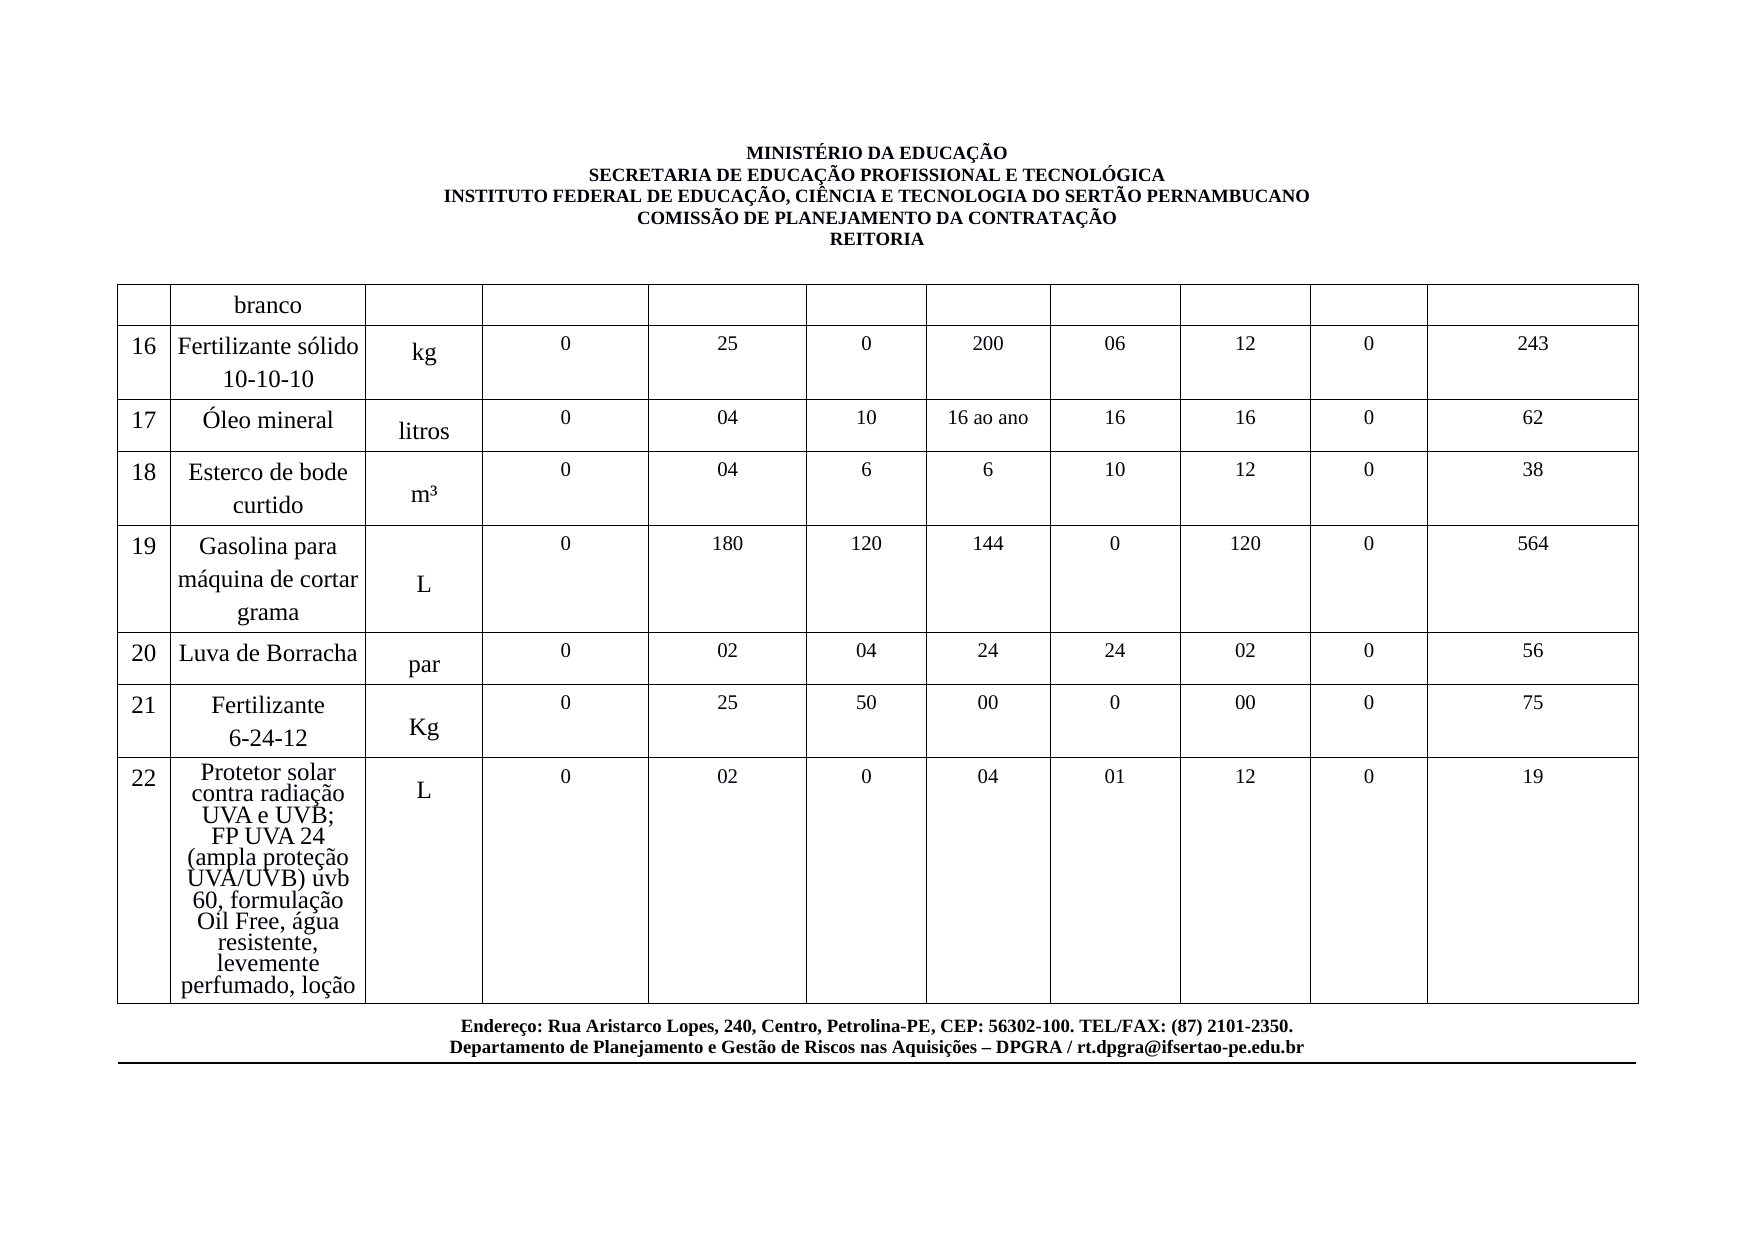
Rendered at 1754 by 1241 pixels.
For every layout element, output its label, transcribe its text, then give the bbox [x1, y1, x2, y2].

table_cell Fertilizante 6-24-12 [171, 685, 365, 757]
table_cell Fertilizante sólido 10-10-10 [171, 326, 365, 399]
table_cell [1181, 285, 1310, 325]
table_cell 0 [1311, 326, 1427, 399]
table_cell 0 [483, 452, 648, 525]
table_cell 0 [1311, 633, 1427, 683]
table_cell 0 [1311, 526, 1427, 631]
table_cell 50 [807, 685, 926, 757]
table_cell 0 [1311, 400, 1427, 451]
table_cell 17 [118, 400, 170, 451]
table_cell 25 [649, 685, 806, 757]
table_cell [366, 285, 482, 325]
table_cell 0 [483, 400, 648, 451]
table_cell 0 [807, 326, 926, 399]
table_cell 243 [1428, 326, 1638, 399]
table_cell 0 [483, 526, 648, 631]
table_cell 02 [649, 758, 806, 1003]
table_cell 04 [649, 400, 806, 451]
table_cell L [366, 526, 482, 631]
table_cell Luva de Borracha [171, 633, 365, 683]
table_cell 00 [927, 685, 1050, 757]
table_cell Kg [366, 685, 482, 757]
table_cell Esterco de bode curtido [171, 452, 365, 525]
table_cell 24 [1051, 633, 1180, 683]
table_cell 180 [649, 526, 806, 631]
table_cell 0 [483, 326, 648, 399]
table_cell [1051, 285, 1180, 325]
table_cell 21 [118, 685, 170, 757]
table_cell 02 [1181, 633, 1310, 683]
table_cell par [366, 633, 482, 683]
table_cell [649, 285, 806, 325]
table_cell litros [366, 400, 482, 451]
table_cell 25 [649, 326, 806, 399]
table_cell 10 [807, 400, 926, 451]
table_cell 04 [649, 452, 806, 525]
table_cell 04 [927, 758, 1050, 1003]
table_cell branco [171, 285, 365, 325]
table_cell 16 [1051, 400, 1180, 451]
table_cell kg [366, 326, 482, 399]
table_cell 18 [118, 452, 170, 525]
table_cell 0 [483, 633, 648, 683]
table_cell 12 [1181, 758, 1310, 1003]
table_cell [118, 285, 170, 325]
table_cell 564 [1428, 526, 1638, 631]
table_cell 12 [1181, 326, 1310, 399]
table_cell [927, 285, 1050, 325]
table_cell 00 [1181, 685, 1310, 757]
table_cell 04 [807, 633, 926, 683]
table_cell 16 ao ano [927, 400, 1050, 451]
table_cell 24 [927, 633, 1050, 683]
table_cell 62 [1428, 400, 1638, 451]
table_cell 16 [118, 326, 170, 399]
table_cell 120 [1181, 526, 1310, 631]
table_cell 20 [118, 633, 170, 683]
table_cell [1428, 285, 1638, 325]
table_cell 0 [1311, 452, 1427, 525]
table_cell 144 [927, 526, 1050, 631]
table_cell m³ [366, 452, 482, 525]
table_cell 10 [1051, 452, 1180, 525]
table_cell Gasolina para máquina de cortar grama [171, 526, 365, 631]
table_cell 0 [483, 758, 648, 1003]
table_cell Protetor solar contra radiação UVA e UVB; FP UVA 24 (ampla proteção UVA/UVB) uvb 60, formulação Oil Free, água resistente, levemente perfumado, loção [171, 758, 365, 1003]
table_cell 75 [1428, 685, 1638, 757]
table_cell [1311, 285, 1427, 325]
table_cell 06 [1051, 326, 1180, 399]
table_cell 200 [927, 326, 1050, 399]
table_cell 02 [649, 633, 806, 683]
table_cell 6 [927, 452, 1050, 525]
table_cell 0 [1051, 526, 1180, 631]
table_cell 12 [1181, 452, 1310, 525]
table_cell L [366, 758, 482, 1003]
table_cell 19 [118, 526, 170, 631]
table_cell 120 [807, 526, 926, 631]
table_cell [807, 285, 926, 325]
table_cell 6 [807, 452, 926, 525]
table_cell 01 [1051, 758, 1180, 1003]
table_cell 38 [1428, 452, 1638, 525]
table_cell 0 [483, 685, 648, 757]
table_cell 0 [1311, 758, 1427, 1003]
table_cell 0 [1311, 685, 1427, 757]
table_cell Óleo mineral [171, 400, 365, 451]
table_cell 22 [118, 758, 170, 1003]
table_cell 19 [1428, 758, 1638, 1003]
table_cell 16 [1181, 400, 1310, 451]
table_cell [483, 285, 648, 325]
table_cell 0 [807, 758, 926, 1003]
table_cell 56 [1428, 633, 1638, 683]
table_cell 0 [1051, 685, 1180, 757]
